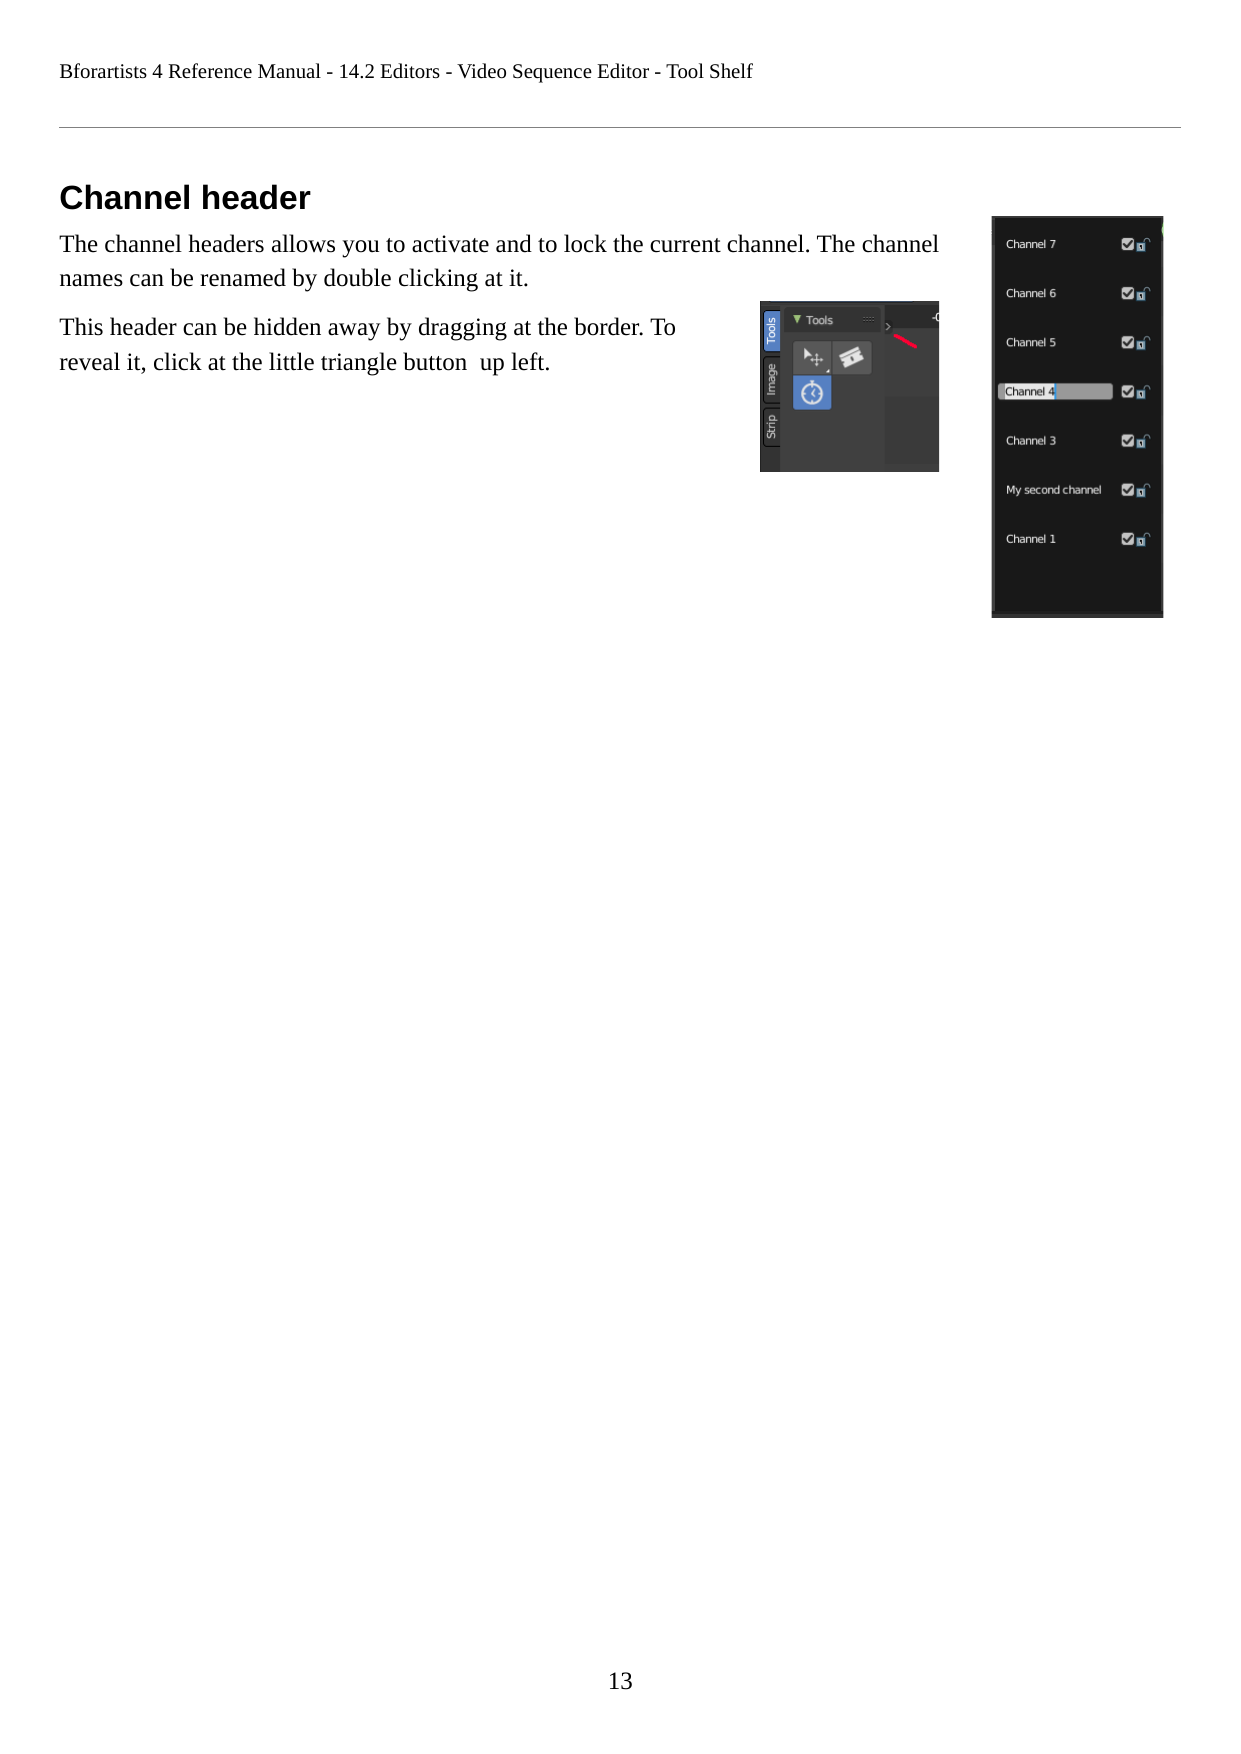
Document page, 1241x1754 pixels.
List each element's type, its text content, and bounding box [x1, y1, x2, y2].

picture [991, 216, 1164, 618]
text [940, 312, 991, 376]
picture [760, 301, 940, 472]
text This header can be hidden away by dragging at the border. To reveal it, click at the little triangle button up left. [59, 312, 760, 376]
text The channel headers allows you to activate and to lock the current channel. The channel names can be renamed by double clicking at it. [59, 229, 991, 292]
subtitle Channel header [59, 178, 1181, 216]
